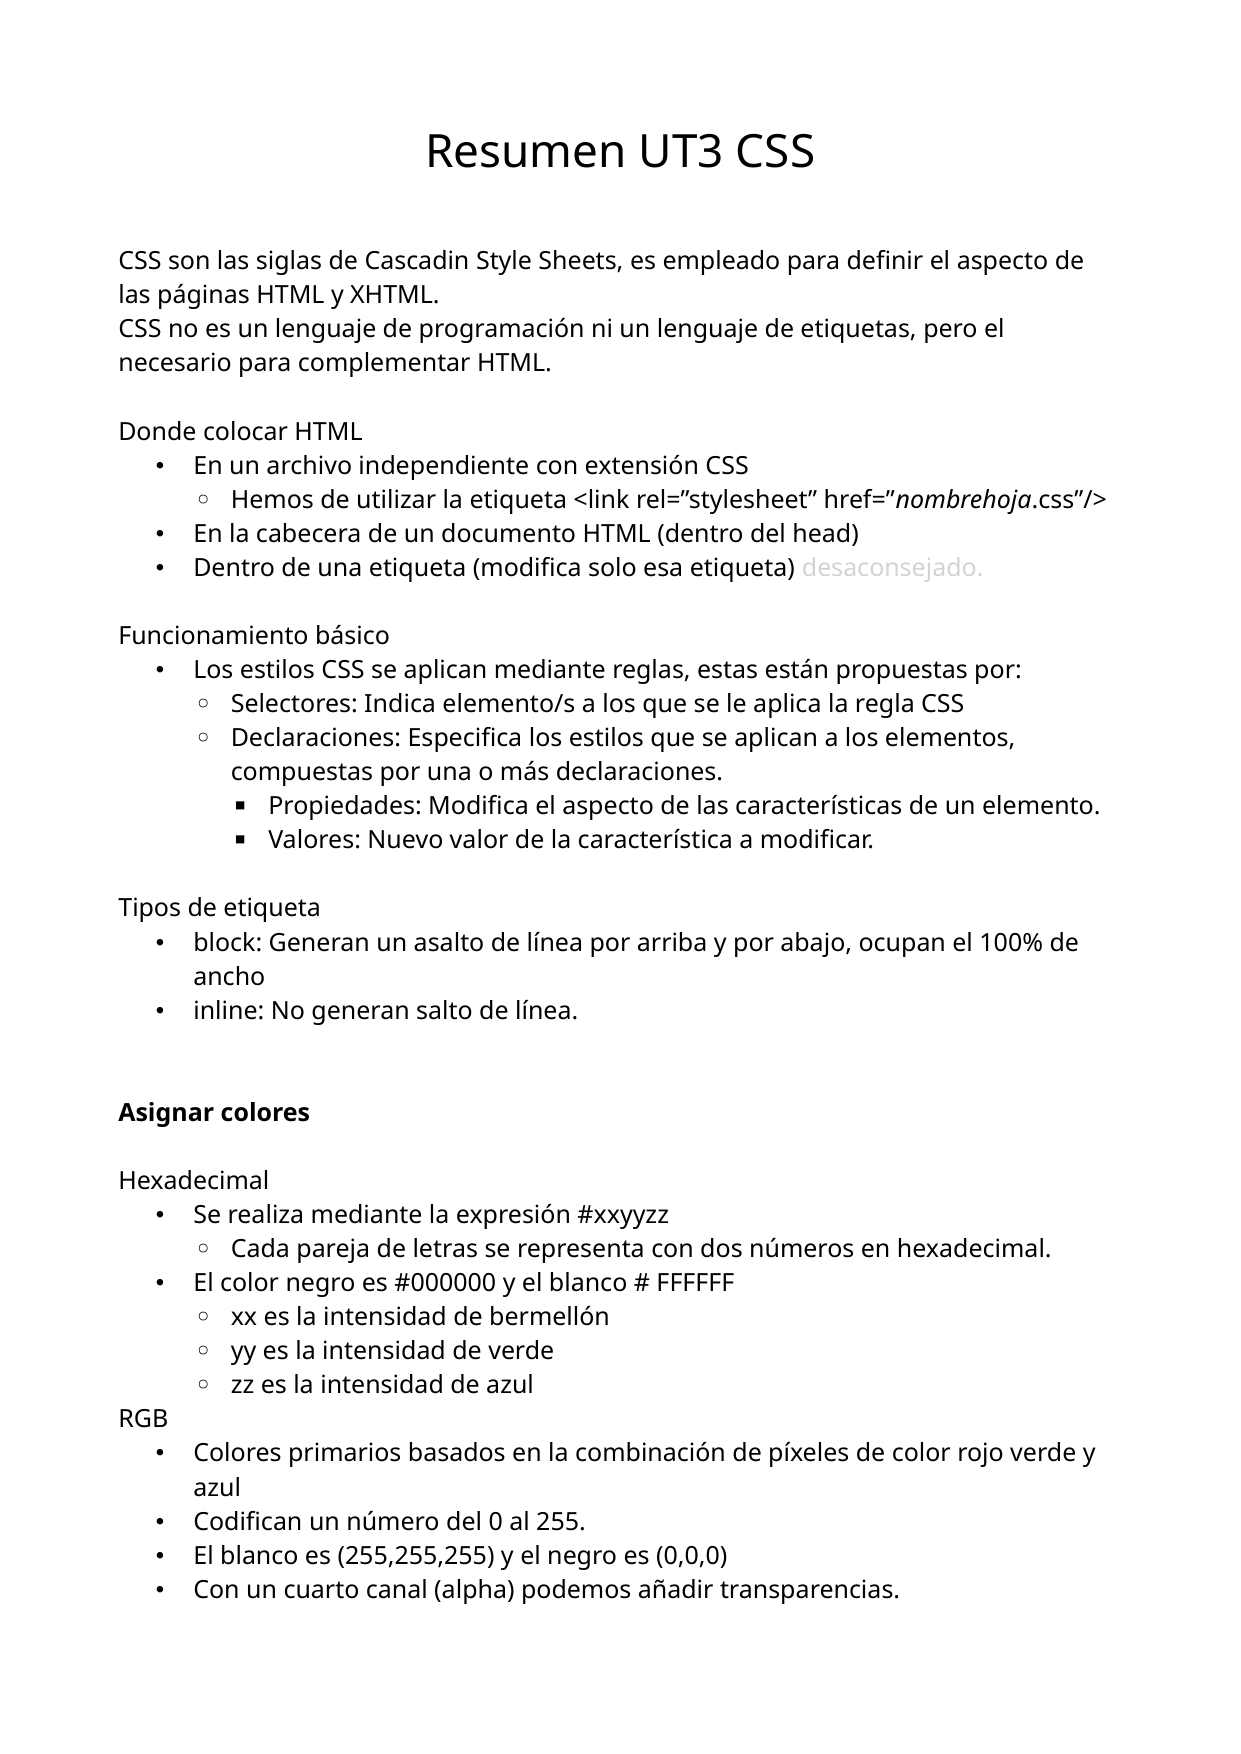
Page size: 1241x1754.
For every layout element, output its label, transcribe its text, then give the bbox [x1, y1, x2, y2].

text Tipos de etiqueta [118, 890, 1122, 924]
list Valores: Nuevo valor de la característica a modificar. [231, 822, 1122, 856]
list El blanco es (255,255,255) y el negro es (0,0,0) [156, 1537, 1122, 1571]
text Funcionamiento básico [118, 618, 1122, 652]
list En la cabecera de un documento HTML (dentro del head) [156, 515, 1122, 549]
list Propiedades: Modifica el aspecto de las características de un elemento. [231, 788, 1122, 822]
text Donde colocar HTML [118, 413, 1122, 447]
text RGB [118, 1401, 1122, 1435]
list Selectores: Indica elemento/s a los que se le aplica la regla CSS [193, 686, 1122, 720]
list Dentro de una etiqueta (modifica solo esa etiqueta) desaconsejado. [156, 549, 1122, 583]
list Hemos de utilizar la etiqueta <link rel=”stylesheet” href=”nombrehoja.css”/> [193, 481, 1122, 515]
list block: Generan un asalto de línea por arriba y por abajo, ocupan el 100% de ancho [156, 924, 1122, 992]
text Hexadecimal [118, 1163, 1122, 1197]
list En un archivo independiente con extensión CSS [156, 447, 1122, 481]
list Cada pareja de letras se representa con dos números en hexadecimal. [193, 1231, 1122, 1265]
text CSS son las siglas de Cascadin Style Sheets, es empleado para definir el aspecto de las páginas HTML y XHTML. [118, 243, 1122, 311]
list zz es la intensidad de azul [193, 1367, 1122, 1401]
list xx es la intensidad de bermellón [193, 1299, 1122, 1333]
list Codifican un número del 0 al 255. [156, 1503, 1122, 1537]
list Colores primarios basados en la combinación de píxeles de color rojo verde y azul [156, 1435, 1122, 1503]
list Declaraciones: Especifica los estilos que se aplican a los elementos, compuestas por una o más declaraciones. [193, 720, 1122, 788]
text Resumen UT3 CSS [118, 118, 1122, 181]
list Se realiza mediante la expresión #xxyyzz [156, 1197, 1122, 1231]
list El color negro es #000000 y el blanco # FFFFFF [156, 1265, 1122, 1299]
list yy es la intensidad de verde [193, 1333, 1122, 1367]
list Con un cuarto canal (alpha) podemos añadir transparencias. [156, 1571, 1122, 1605]
text CSS no es un lenguaje de programación ni un lenguaje de etiquetas, pero el necesario para complementar HTML. [118, 311, 1122, 379]
list inline: No generan salto de línea. [156, 992, 1122, 1026]
text Asignar colores [118, 1094, 1122, 1128]
list Los estilos CSS se aplican mediante reglas, estas están propuestas por: [156, 652, 1122, 686]
